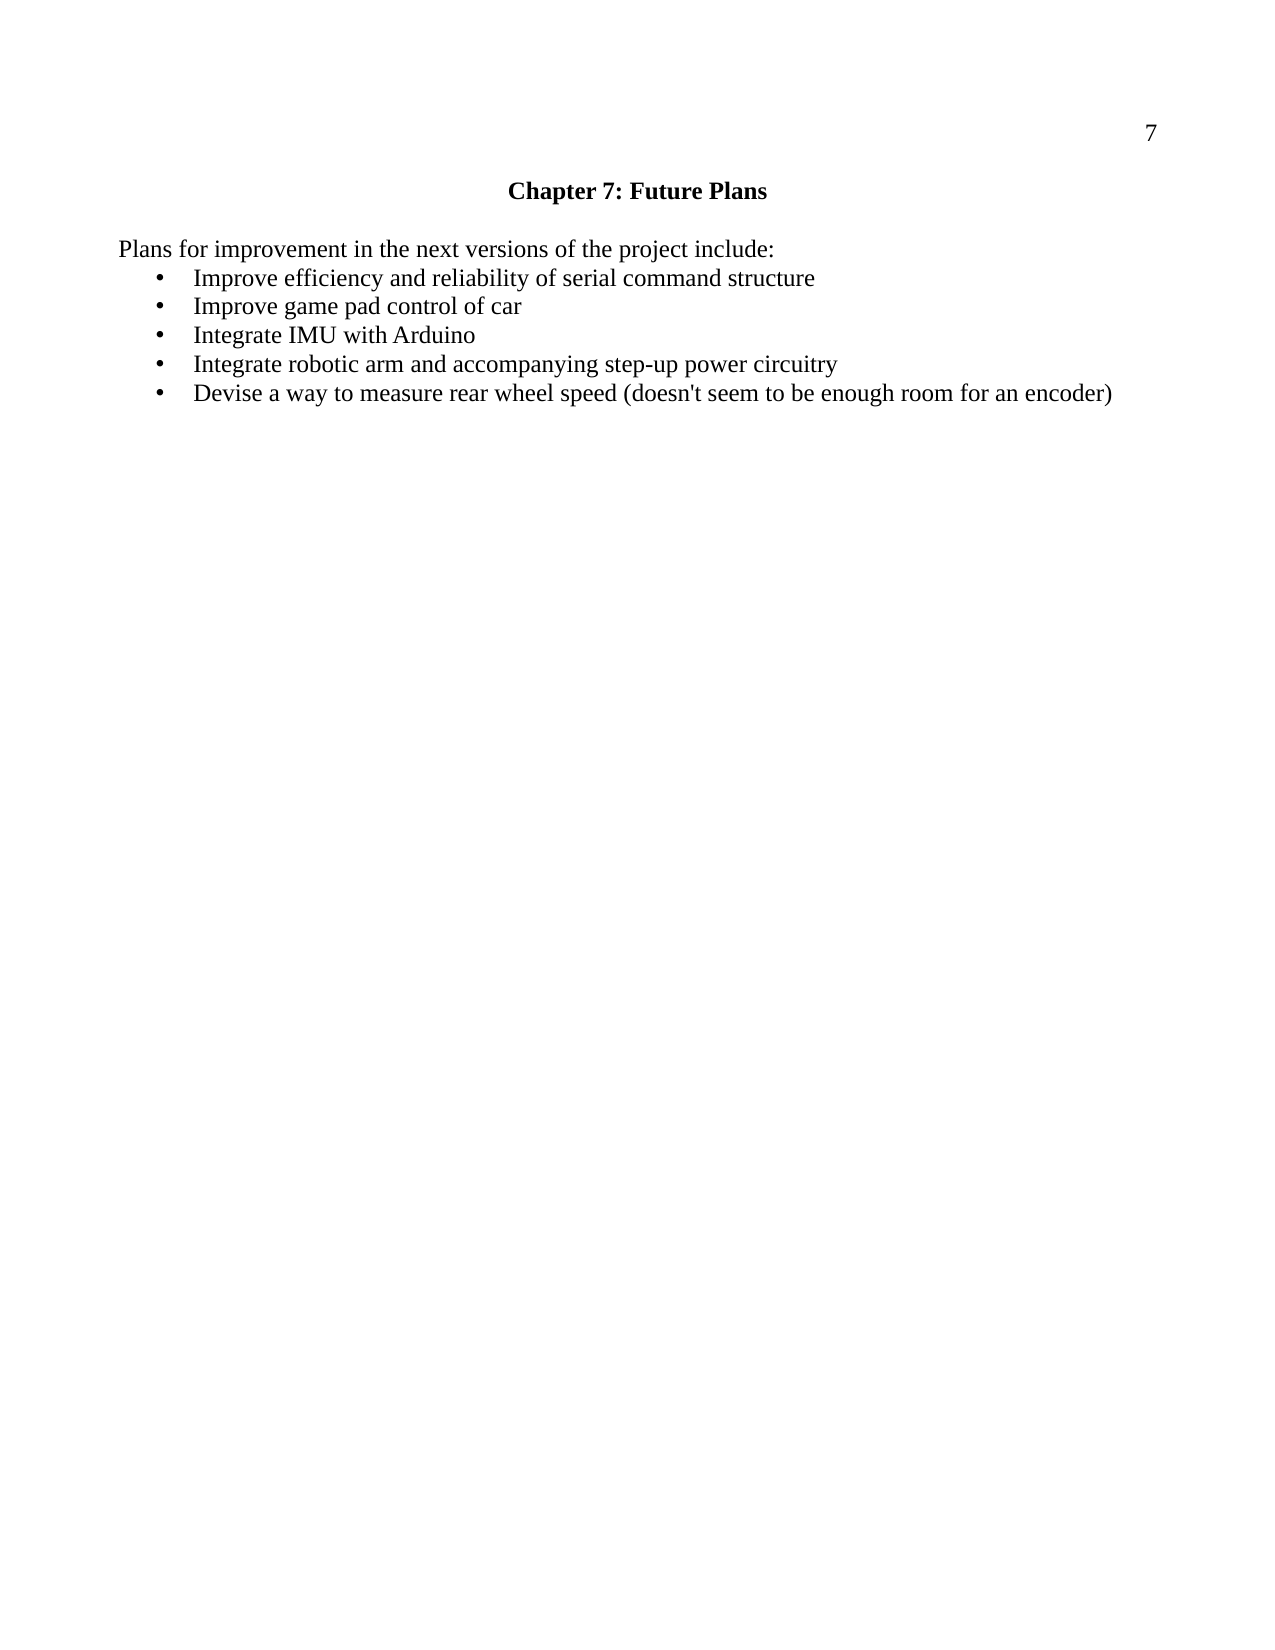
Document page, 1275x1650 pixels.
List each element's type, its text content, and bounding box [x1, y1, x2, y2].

text Chapter 7: Future Plans [118, 176, 1157, 205]
list Improve game pad control of car [156, 291, 1157, 320]
list Improve efficiency and reliability of serial command structure [156, 263, 1157, 291]
list Integrate IMU with Arduino [156, 320, 1157, 349]
text Plans for improvement in the next versions of the project include: [118, 234, 1157, 263]
list Integrate robotic arm and accompanying step-up power circuitry [156, 349, 1157, 378]
list Devise a way to measure rear wheel speed (doesn't seem to be enough room for an encoder) [156, 378, 1157, 406]
